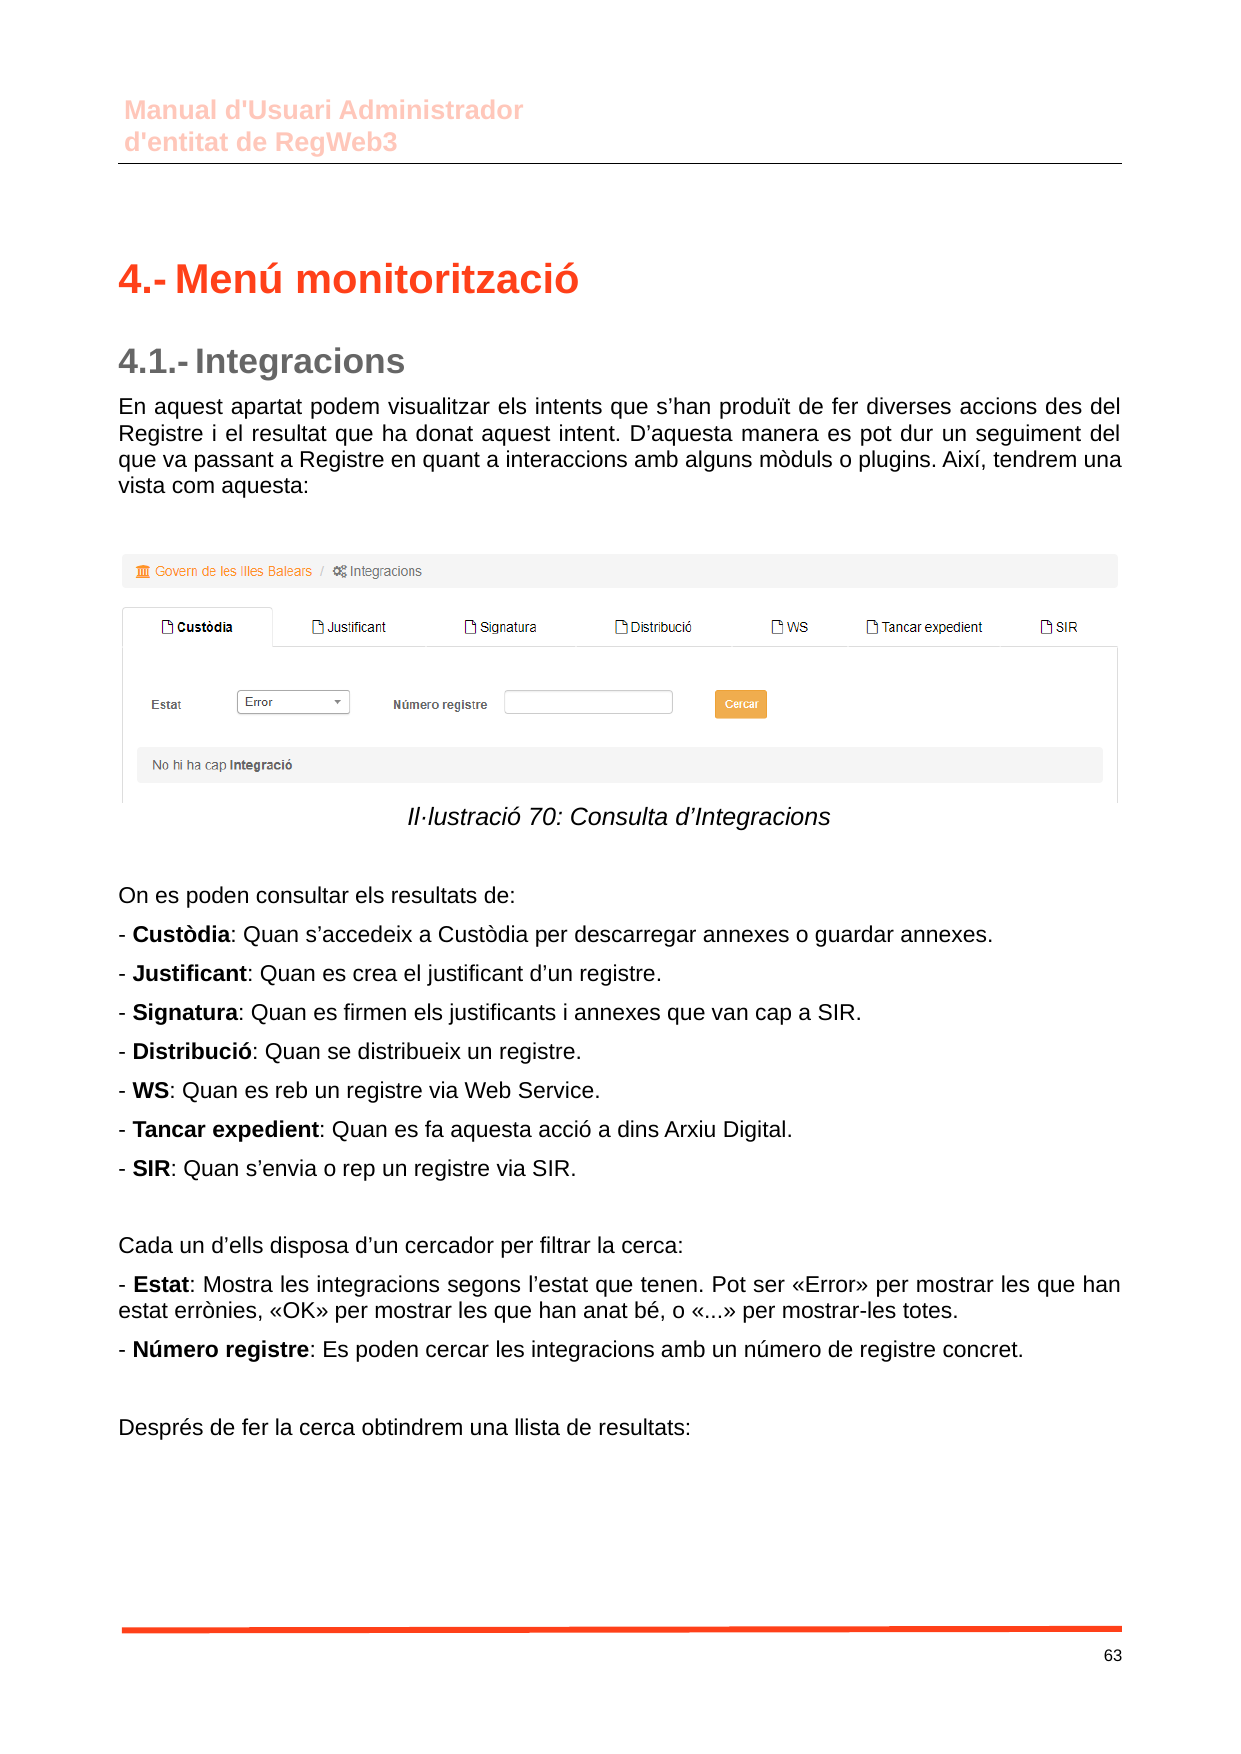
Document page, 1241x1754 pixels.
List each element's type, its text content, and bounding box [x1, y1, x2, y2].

subtitle Integracions [118, 340, 1122, 381]
text - Custòdia: Quan s’accedeix a Custòdia per descarregar annexes o guardar annexes. [118, 921, 1122, 948]
text - SIR: Quan s’envia o rep un registre via SIR. [118, 1154, 1122, 1181]
text - Justificant: Quan es crea el justificant d’un registre. [118, 960, 1122, 987]
text En aquest apartat podem visualitzar els intents que s’han produït de fer diverses accions des del Registre i el resultat que ha donat aquest intent. D’aquesta manera es pot dur un seguiment del que va passant a Registre en quant a interaccions amb alguns mòduls o plugins. Així, tendrem una vista com aquesta: [118, 393, 1122, 499]
text Cada un d’ells disposa d’un cercador per filtrar la cerca: [118, 1232, 1122, 1258]
subtitle Menú monitorització [118, 254, 1122, 302]
text - Número registre: Es poden cercar les integracions amb un número de registre concret. [118, 1336, 1122, 1363]
text - Estat: Mostra les integracions segons l’estat que tenen. Pot ser «Error» per mostrar les que han estat errònies, «OK» per mostrar les que han anat bé, o «...» per mostrar-les totes. [118, 1271, 1122, 1324]
text - Tancar expedient: Quan es fa aquesta acció a dins Arxiu Digital. [118, 1116, 1122, 1142]
text Després de fer la cerca obtindrem una llista de resultats: [118, 1414, 1122, 1440]
text - WS: Quan es reb un registre via Web Service. [118, 1077, 1122, 1103]
text - Distribució: Quan se distribueix un registre. [118, 1038, 1122, 1064]
text On es poden consultar els resultats de: [118, 882, 1122, 909]
text - Signatura: Quan es firmen els justificants i annexes que van cap a SIR. [118, 999, 1122, 1025]
picture [118, 550, 1123, 803]
text Il·lustració 70: Consulta d’Integracions [118, 803, 1122, 831]
